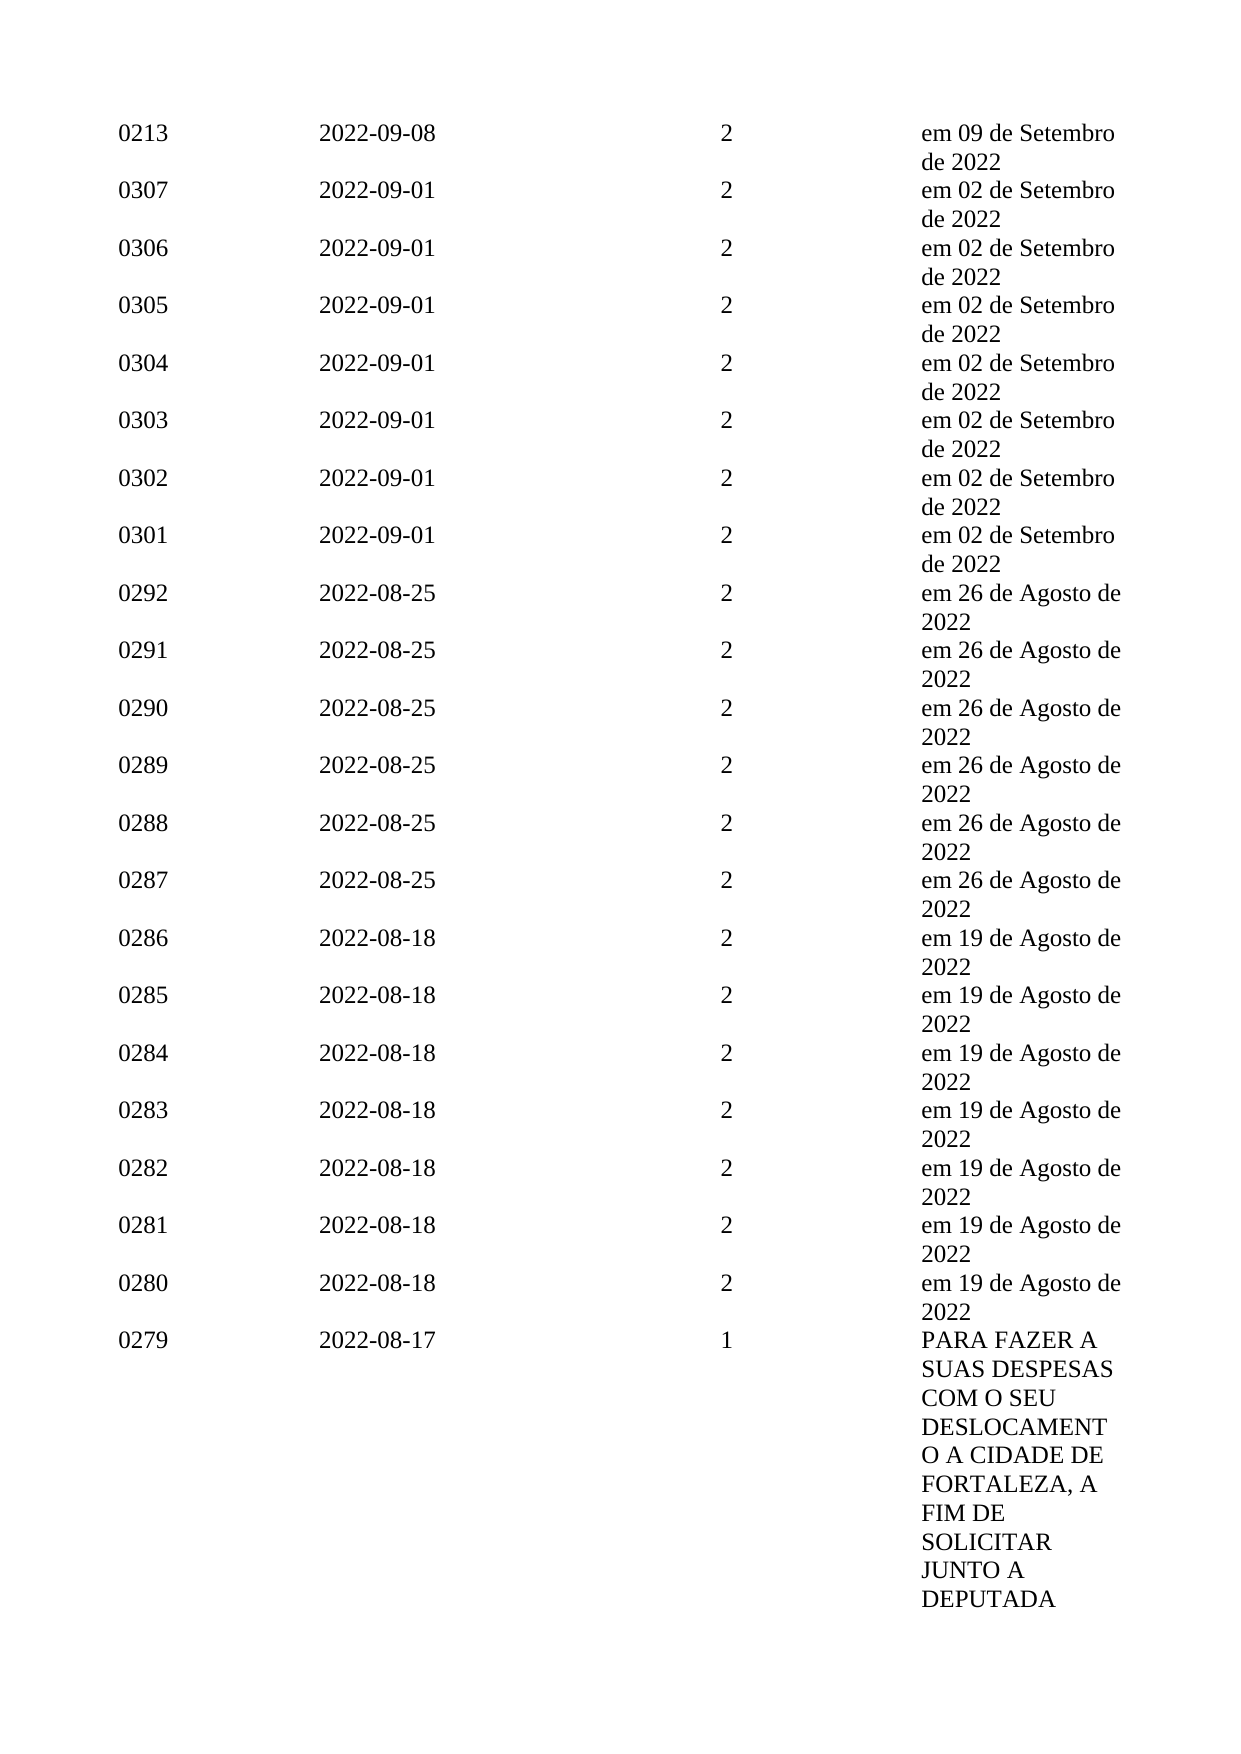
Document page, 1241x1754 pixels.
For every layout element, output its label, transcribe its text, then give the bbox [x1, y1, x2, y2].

table_cell 2022-08-18 [319, 1211, 519, 1268]
table_cell 2 [720, 636, 921, 693]
table_cell 2 [720, 233, 921, 291]
table_cell 2022-08-25 [319, 866, 519, 923]
table_cell 2022-09-01 [319, 406, 519, 463]
table_cell 2022-08-18 [319, 1038, 519, 1096]
table_cell em 19 de Agosto de 2022 [921, 1211, 1122, 1268]
table_cell [520, 578, 720, 636]
table_cell [520, 1038, 720, 1096]
table_cell em 02 de Setembro de 2022 [921, 463, 1122, 521]
table_cell PARA FAZER A SUAS DESPESAS COM O SEU DESLOCAMENTO A CIDADE DE FORTALEZA, A FIM DE SOLICITAR JUNTO A DEPUTADA [921, 1326, 1122, 1613]
table_cell 2022-09-01 [319, 291, 519, 348]
table_cell [520, 693, 720, 751]
table_cell em 19 de Agosto de 2022 [921, 981, 1122, 1038]
table_cell 2022-09-08 [319, 118, 519, 176]
table_cell [520, 233, 720, 291]
table_cell 2022-08-18 [319, 981, 519, 1038]
table_cell [520, 176, 720, 233]
table_cell [520, 1268, 720, 1326]
table_cell 0290 [118, 693, 319, 751]
table_cell 2 [720, 176, 921, 233]
table_cell [520, 406, 720, 463]
table_cell em 19 de Agosto de 2022 [921, 1038, 1122, 1096]
table_cell 0292 [118, 578, 319, 636]
table_cell em 26 de Agosto de 2022 [921, 636, 1122, 693]
table_cell 2 [720, 1153, 921, 1211]
table_cell 0302 [118, 463, 319, 521]
table_cell em 26 de Agosto de 2022 [921, 693, 1122, 751]
table_cell 2022-09-01 [319, 521, 519, 578]
table_cell 2 [720, 981, 921, 1038]
table_cell 0288 [118, 808, 319, 866]
table_cell [520, 1153, 720, 1211]
table_cell 2022-09-01 [319, 233, 519, 291]
table_cell [520, 981, 720, 1038]
table_cell em 26 de Agosto de 2022 [921, 808, 1122, 866]
table_cell em 19 de Agosto de 2022 [921, 1268, 1122, 1326]
table_cell 2 [720, 693, 921, 751]
table_cell 0305 [118, 291, 319, 348]
table_cell 2 [720, 751, 921, 808]
table_cell 0291 [118, 636, 319, 693]
table_cell 2 [720, 808, 921, 866]
table_cell 0283 [118, 1096, 319, 1153]
table_cell em 02 de Setembro de 2022 [921, 406, 1122, 463]
table_cell 2022-09-01 [319, 176, 519, 233]
table_cell [520, 1326, 720, 1613]
table_cell [520, 1211, 720, 1268]
table_cell 2 [720, 521, 921, 578]
table_cell em 26 de Agosto de 2022 [921, 751, 1122, 808]
table_cell 2 [720, 1096, 921, 1153]
table_cell [520, 463, 720, 521]
table_cell 2022-08-25 [319, 636, 519, 693]
table_cell em 09 de Setembro de 2022 [921, 118, 1122, 176]
table_cell em 19 de Agosto de 2022 [921, 1096, 1122, 1153]
table_cell em 19 de Agosto de 2022 [921, 1153, 1122, 1211]
table_cell 2 [720, 463, 921, 521]
table_cell [520, 808, 720, 866]
table_cell 2022-08-18 [319, 1153, 519, 1211]
table_cell 2 [720, 291, 921, 348]
table_cell 0287 [118, 866, 319, 923]
table_cell em 26 de Agosto de 2022 [921, 578, 1122, 636]
table_cell 2022-09-01 [319, 463, 519, 521]
table_cell 0281 [118, 1211, 319, 1268]
table_cell em 02 de Setembro de 2022 [921, 233, 1122, 291]
table_cell em 02 de Setembro de 2022 [921, 521, 1122, 578]
table_cell 2022-09-01 [319, 348, 519, 406]
table_cell [520, 636, 720, 693]
table_cell [520, 751, 720, 808]
table_cell 2022-08-25 [319, 578, 519, 636]
table_cell 0303 [118, 406, 319, 463]
table_cell 1 [720, 1326, 921, 1613]
table_cell [520, 1096, 720, 1153]
table_cell 0279 [118, 1326, 319, 1613]
table_cell [520, 348, 720, 406]
table_cell 0280 [118, 1268, 319, 1326]
table_cell [520, 866, 720, 923]
table_cell em 02 de Setembro de 2022 [921, 348, 1122, 406]
table_cell 2022-08-25 [319, 693, 519, 751]
table_cell em 26 de Agosto de 2022 [921, 866, 1122, 923]
table_cell [520, 521, 720, 578]
table_cell em 02 de Setembro de 2022 [921, 291, 1122, 348]
table_cell 0213 [118, 118, 319, 176]
table_cell 2 [720, 1268, 921, 1326]
table_cell 2 [720, 1211, 921, 1268]
table_cell 2 [720, 118, 921, 176]
table_cell 2 [720, 923, 921, 981]
table_cell 0286 [118, 923, 319, 981]
table_cell 0306 [118, 233, 319, 291]
table_cell 2 [720, 348, 921, 406]
table_cell em 02 de Setembro de 2022 [921, 176, 1122, 233]
table_cell 2022-08-18 [319, 1096, 519, 1153]
table_cell 2 [720, 866, 921, 923]
table_cell [520, 923, 720, 981]
table_cell 2 [720, 1038, 921, 1096]
table_cell [520, 291, 720, 348]
table_cell 2022-08-18 [319, 923, 519, 981]
table_cell 2022-08-25 [319, 808, 519, 866]
table_cell 0304 [118, 348, 319, 406]
table_cell 2 [720, 406, 921, 463]
table_cell 2022-08-18 [319, 1268, 519, 1326]
table_cell em 19 de Agosto de 2022 [921, 923, 1122, 981]
table_cell 2022-08-17 [319, 1326, 519, 1613]
table_cell 2 [720, 578, 921, 636]
table_cell 0289 [118, 751, 319, 808]
table_cell 0282 [118, 1153, 319, 1211]
table_cell 0285 [118, 981, 319, 1038]
table_cell 2022-08-25 [319, 751, 519, 808]
table_cell 0284 [118, 1038, 319, 1096]
table_cell 0307 [118, 176, 319, 233]
table_cell [520, 118, 720, 176]
table_cell 0301 [118, 521, 319, 578]
